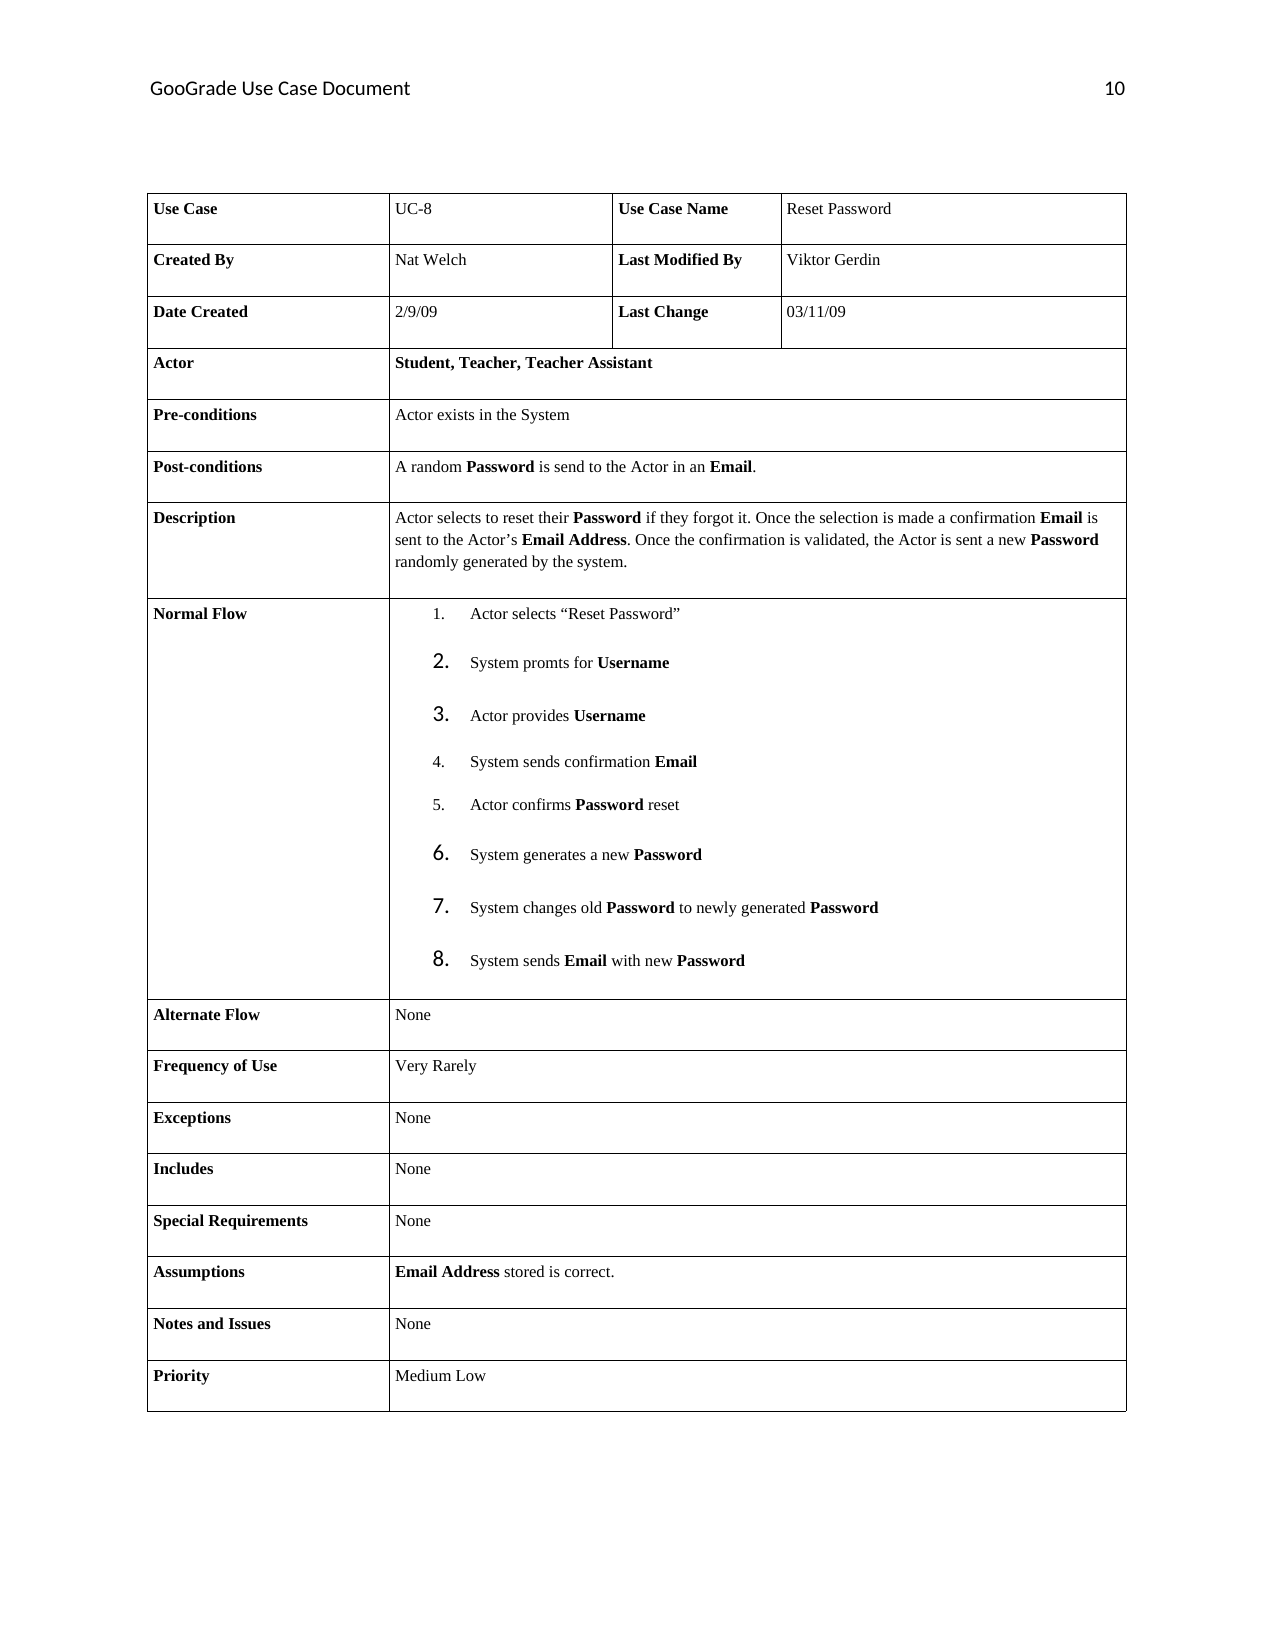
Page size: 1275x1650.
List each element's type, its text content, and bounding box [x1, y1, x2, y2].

table_cell Student, Teacher, Teacher Assistant [390, 349, 1126, 399]
table_cell 03/11/09 [782, 297, 1126, 347]
table_header UC-8 [390, 194, 612, 244]
table_cell Actor selects to reset their Password if they forgot it. Once the selection is made a confirmation Email is sent to the Actor’s Email Address. Once the confirmation is validated, the Actor is sent a new Password randomly generated by the system. [390, 503, 1126, 598]
table_cell None [390, 1309, 1126, 1359]
table_cell None [390, 1103, 1126, 1153]
table_cell Actor exists in the System [390, 400, 1126, 451]
table_header Use Case Name [613, 194, 781, 244]
table_cell Last Change [613, 297, 781, 347]
table_cell None [390, 1154, 1126, 1205]
table_cell Nat Welch [390, 245, 612, 296]
table_header Reset Password [782, 194, 1126, 244]
table_cell Includes [148, 1154, 389, 1205]
table_cell Email Address stored is correct. [390, 1257, 1126, 1308]
table_cell Medium Low [390, 1361, 1126, 1411]
table_cell Notes and Issues [148, 1309, 389, 1359]
table_cell Last Modified By [613, 245, 781, 296]
table_cell Actor [148, 349, 389, 399]
table_cell Assumptions [148, 1257, 389, 1308]
table_cell Very Rarely [390, 1051, 1126, 1102]
table_cell None [390, 1000, 1126, 1050]
table_cell Description [148, 503, 389, 598]
table_header Use Case [148, 194, 389, 244]
table_cell Pre-conditions [148, 400, 389, 451]
table_cell A random Password is send to the Actor in an Email. [390, 452, 1126, 502]
table_cell Alternate Flow [148, 1000, 389, 1050]
table_cell Normal Flow [148, 599, 389, 998]
table_cell Viktor Gerdin [782, 245, 1126, 296]
table_cell Post-conditions [148, 452, 389, 502]
table_cell Created By [148, 245, 389, 296]
table_cell Priority [148, 1361, 389, 1411]
table_cell 2/9/09 [390, 297, 612, 347]
table_cell Special Requirements [148, 1206, 389, 1256]
table_cell None [390, 1206, 1126, 1256]
table_cell Exceptions [148, 1103, 389, 1153]
table_cell Frequency of Use [148, 1051, 389, 1102]
table_cell Date Created [148, 297, 389, 347]
table_cell Actor selects “Reset Password” System promts for Username Actor provides Username System sends confirmation Email Actor confirms Password reset System generates a new Password System changes old Password to newly generated Password System sends Email with new Password [390, 599, 1126, 998]
